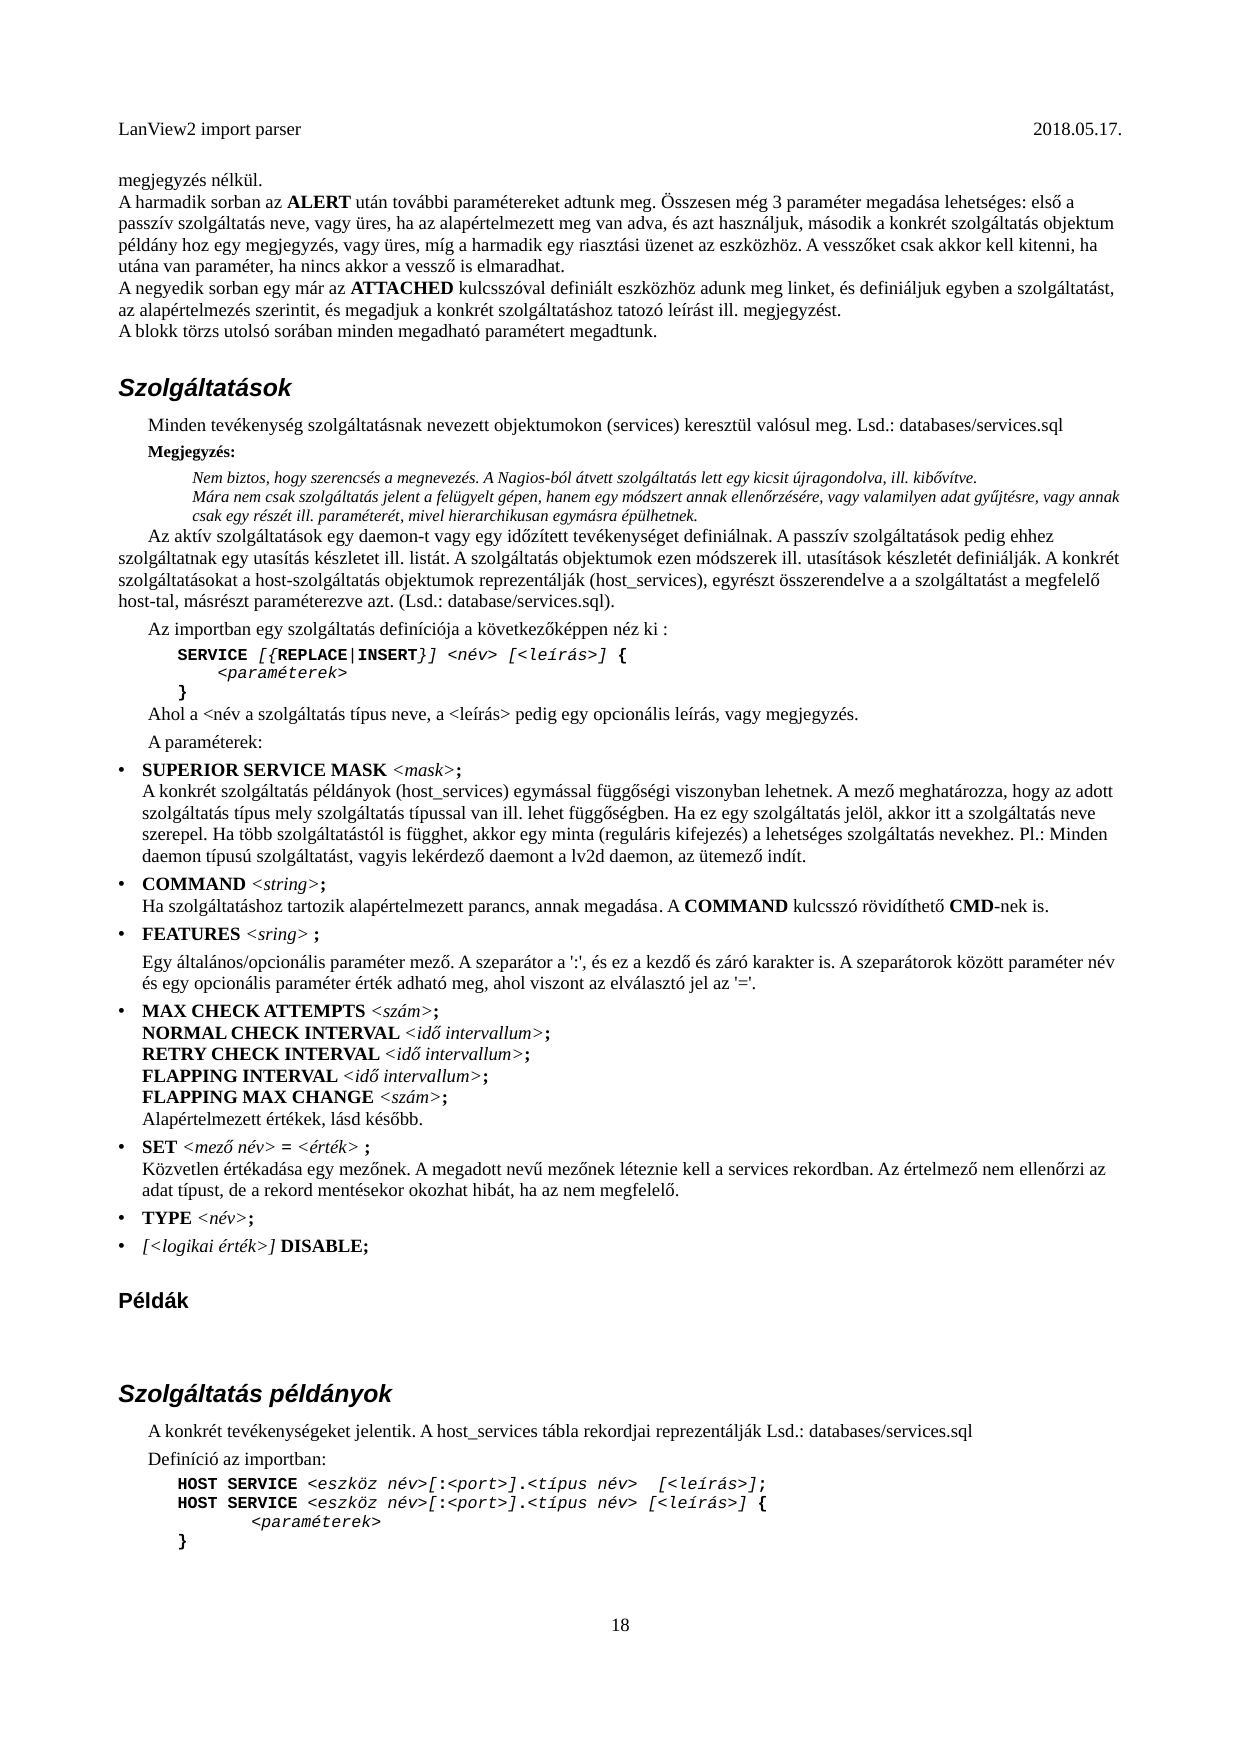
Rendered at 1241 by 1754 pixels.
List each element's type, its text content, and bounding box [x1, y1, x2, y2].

list [<logikai érték>] DISABLE; [118, 1235, 1122, 1257]
subtitle Szolgáltatások [118, 373, 1122, 402]
text A konkrét tevékenységeket jelentik. A host_services tábla rekordjai reprezentálják Lsd.: databases/services.sql [118, 1420, 1122, 1441]
text Mára nem csak szolgáltatás jelent a felügyelt gépen, hanem egy módszert annak ellenőrzésére, vagy valamilyen adat gyűjtésre, vagy annak csak egy részét ill. paraméterét, mivel hierarchikusan egymásra épülhetnek. [192, 487, 1122, 525]
list FEATURES <sring> ; [118, 922, 1122, 944]
text megjegyzés nélkül. A harmadik sorban az ALERT után további paramétereket adtunk meg. Összesen még 3 paraméter megadása lehetséges: első a passzív szolgáltatás neve, vagy üres, ha az alapértelmezett meg van adva, és azt használjuk, második a konkrét szolgáltatás objektum példány hoz egy megjegyzés, vagy üres, míg a harmadik egy riasztási üzenet az eszközhöz. A vesszőket csak akkor kell kitenni, ha utána van paraméter, ha nincs akkor a vessző is elmaradhat. A negyedik sorban egy már az ATTACHED kulcsszóval definiált eszközhöz adunk meg linket, és definiáljuk egyben a szolgáltatást, az alapértelmezés szerintit, és megadjuk a konkrét szolgáltatáshoz tatozó leírást ill. megjegyzést. A blokk törzs utolsó sorában minden megadható paramétert megadtunk. [118, 169, 1122, 342]
subtitle Szolgáltatás példányok [118, 1379, 1122, 1407]
text Az aktív szolgáltatások egy daemon-t vagy egy időzített tevékenységet definiálnak. A passzív szolgáltatások pedig ehhez szolgáltatnak egy utasítás készletet ill. listát. A szolgáltatás objektumok ezen módszerek ill. utasítások készletét definiálják. A konkrét szolgáltatásokat a host-szolgáltatás objektumok reprezentálják (host_services), egyrészt összerendelve a a szolgáltatást a megfelelő host-tal, másrészt paraméterezve azt. (Lsd.: database/services.sql). [118, 525, 1122, 612]
text Minden tevékenység szolgáltatásnak nevezett objektumokon (services) keresztül valósul meg. Lsd.: databases/services.sql [118, 414, 1122, 436]
list SET <mező név> = <érték> ; Közvetlen értékadása egy mezőnek. A megadott nevű mezőnek léteznie kell a services rekordban. Az értelmező nem ellenőrzi az adat típust, de a rekord mentésekor okozhat hibát, ha az nem megfelelő. [118, 1136, 1122, 1201]
list SUPERIOR SERVICE MASK <mask>; A konkrét szolgáltatás példányok (host_services) egymással függőségi viszonyban lehetnek. A mező meghatározza, hogy az adott szolgáltatás típus mely szolgáltatás típussal van ill. lehet függőségben. Ha ez egy szolgáltatás jelöl, akkor itt a szolgáltatás neve szerepel. Ha több szolgáltatástól is függhet, akkor egy minta (reguláris kifejezés) a lehetséges szolgáltatás nevekhez. Pl.: Minden daemon típusú szolgáltatást, vagyis lekérdező daemont a lv2d daemon, az ütemező indít. [118, 759, 1122, 866]
subtitle Példák [118, 1288, 1122, 1313]
list Egy általános/opcionális paraméter mező. A szeparátor a ':', és ez a kezdő és záró karakter is. A szeparátorok között paraméter név és egy opcionális paraméter érték adható meg, ahol viszont az elválasztó jel az '='. [118, 951, 1122, 994]
list TYPE <név>; [118, 1207, 1122, 1229]
text SERVICE [{REPLACE|INSERT}] <név> [<leírás>] { [177, 646, 1122, 665]
text <paraméterek> [177, 1514, 1122, 1532]
text <paraméterek> [177, 665, 1122, 684]
text HOST SERVICE <eszköz név>[:<port>].<típus név> [<leírás>] { [177, 1495, 1122, 1514]
text Definíció az importban: [118, 1448, 1122, 1469]
text Nem biztos, hogy szerencsés a megnevezés. A Nagios-ból átvett szolgáltatás lett egy kicsit újragondolva, ill. kibővítve. [192, 468, 1122, 487]
text } [177, 1532, 1122, 1551]
list MAX CHECK ATTEMPTS <szám>; NORMAL CHECK INTERVAL <idő intervallum>; RETRY CHECK INTERVAL <idő intervallum>; FLAPPING INTERVAL <idő intervallum>; FLAPPING MAX CHANGE <szám>; Alapértelmezett értékek, lásd később. [118, 1000, 1122, 1129]
text } [177, 684, 1122, 703]
text Az importban egy szolgáltatás definíciója a következőképpen néz ki : [118, 618, 1122, 639]
list COMMAND <string>; Ha szolgáltatáshoz tartozik alapértelmezett parancs, annak megadása. A COMMAND kulcsszó rövidíthető CMD-nek is. [118, 873, 1122, 916]
text HOST SERVICE <eszköz név>[:<port>].<típus név> [<leírás>]; [177, 1476, 1122, 1495]
text Ahol a <név a szolgáltatás típus neve, a <leírás> pedig egy opcionális leírás, vagy megjegyzés. [118, 703, 1122, 724]
text A paraméterek: [118, 731, 1122, 752]
text Megjegyzés: [118, 442, 1122, 461]
